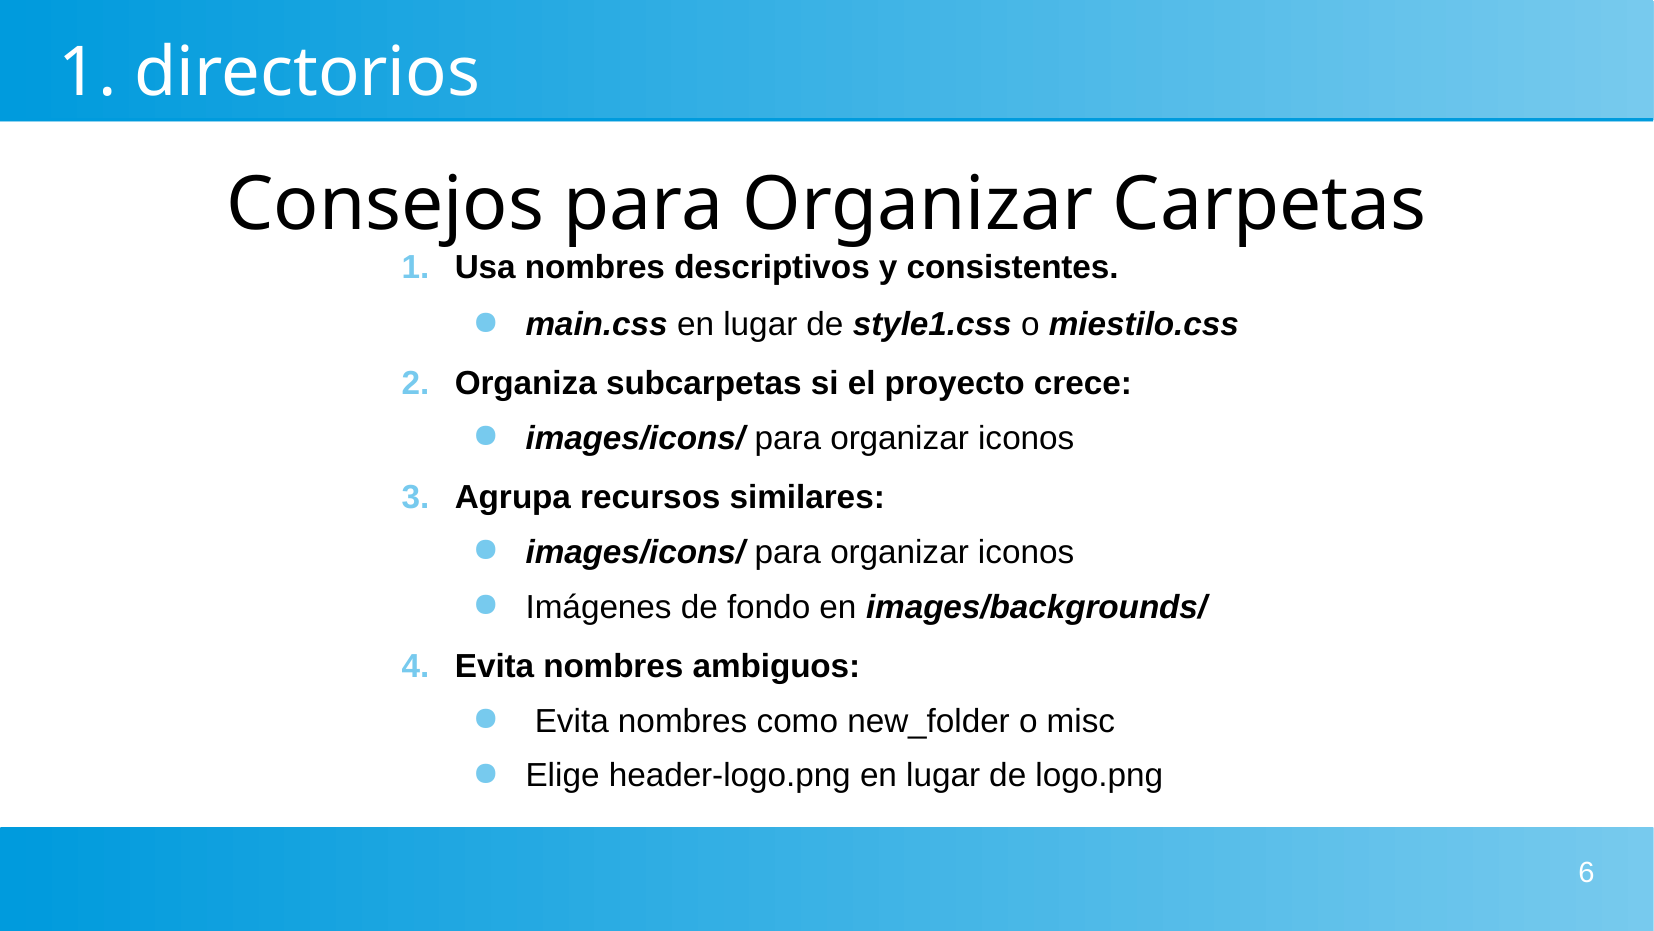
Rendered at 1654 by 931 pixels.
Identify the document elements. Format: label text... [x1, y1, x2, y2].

text_box Consejos para Organizar Carpetas [59, 141, 1595, 201]
list Usa nombres descriptivos y consistentes. main.css en lugar de style1.css o miestilo.css Organiza subcarpetas si el proyecto crece: images/icons/ para organizar iconos Agrupa recursos similares: images/icons/ para organizar iconos Imágenes de fondo en images/backgrounds/ Evita nombres ambiguos: Evita nombres como new_folder o misc Elige header-logo.png en lugar de logo.png [383, 248, 1300, 810]
title 1. directorios [59, 29, 1595, 108]
